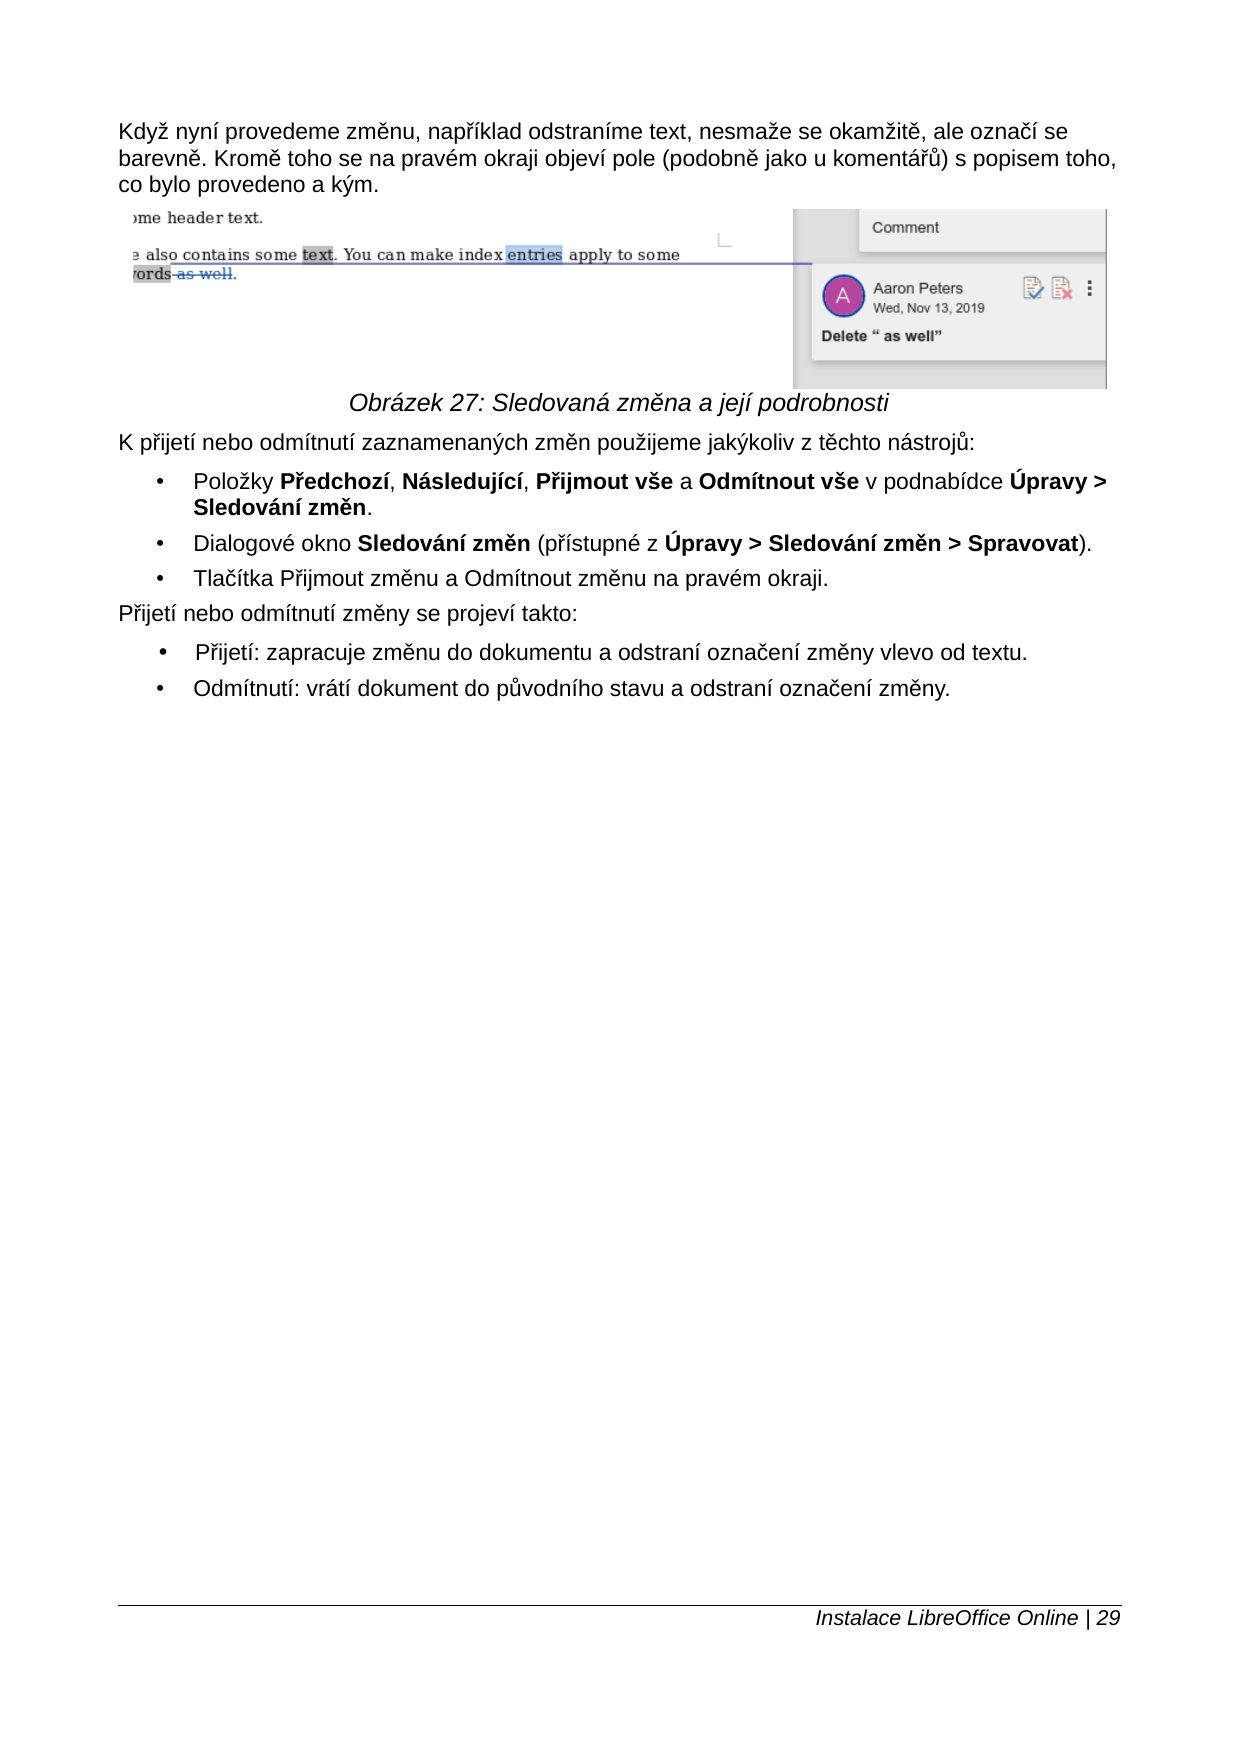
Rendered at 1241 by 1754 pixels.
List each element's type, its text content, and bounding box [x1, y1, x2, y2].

list Když nyní provedeme změnu, například odstraníme text, nesmaže se okamžitě, ale označí se barevně. Kromě toho se na pravém okraji objeví pole (podobně jako u komentářů) s popisem toho, co bylo provedeno a kým. [118, 118, 1122, 197]
list Odmítnutí: vrátí dokument do původního stavu a odstraní označení změny. [156, 674, 1122, 701]
text Obrázek 27: Sledovaná změna a její podrobnosti [118, 389, 1122, 417]
list Položky Předchozí, Následující, Přijmout vše a Odmítnout vše v podnabídce Úpravy > Sledování změn. [156, 468, 1122, 521]
list Dialogové okno Sledování změn (přístupné z Úpravy > Sledování změn > Spravovat). [156, 529, 1122, 556]
picture [133, 209, 1107, 389]
list Tlačítka Přijmout změnu a Odmítnout změnu na pravém okraji. [156, 565, 1122, 591]
list Přijetí: zapracuje změnu do dokumentu a odstraní označení změny vlevo od textu. [156, 639, 1122, 666]
list K přijetí nebo odmítnutí zaznamenaných změn použijeme jakýkoliv z těchto nástrojů: [118, 429, 1122, 455]
list Přijetí nebo odmítnutí změny se projeví takto: [118, 600, 1122, 626]
